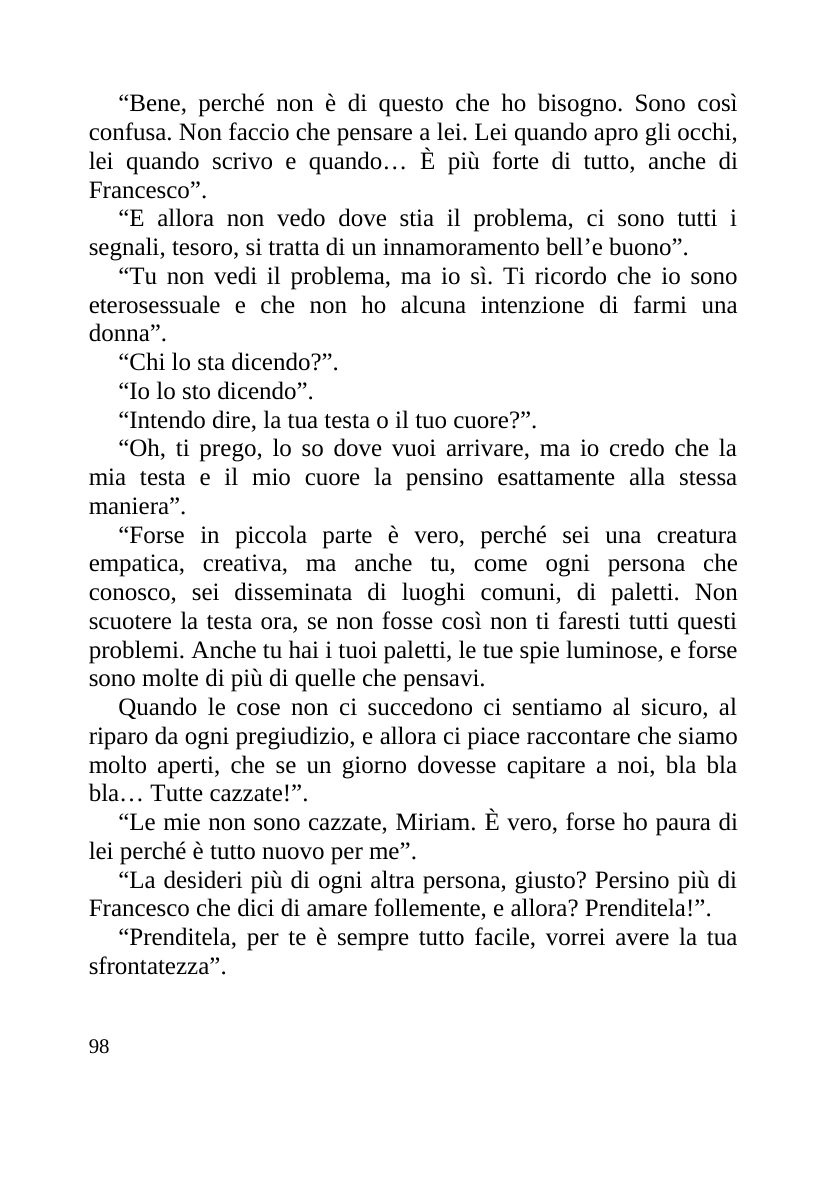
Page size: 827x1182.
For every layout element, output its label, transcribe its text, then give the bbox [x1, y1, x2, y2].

text “Chi lo sta dicendo?”. [88, 347, 738, 376]
text “Io lo sto dicendo”. [88, 376, 738, 405]
text “Forse in piccola parte è vero, perché sei una creatura empatica, creativa, ma anche tu, come ogni persona che conosco, sei disseminata di luoghi comuni, di paletti. Non scuotere la testa ora, se non fosse così non ti faresti tutti questi problemi. Anche tu hai i tuoi paletti, le tue spie luminose, e forse sono molte di più di quelle che pensavi. [88, 520, 738, 692]
text “Tu non vedi il problema, ma io sì. Ti ricordo che io sono eterosessuale e che non ho alcuna intenzione di farmi una donna”. [88, 261, 738, 347]
text “E allora non vedo dove stia il problema, ci sono tutti i segnali, tesoro, si tratta di un innamoramento bell’e buono”. [88, 203, 738, 261]
text “Oh, ti prego, lo so dove vuoi arrivare, ma io credo che la mia testa e il mio cuore la pensino esattamente alla stessa maniera”. [88, 433, 738, 520]
text Quando le cose non ci succedono ci sentiamo al sicuro, al riparo da ogni pregiudizio, e allora ci piace raccontare che siamo molto aperti, che se un giorno dovesse capitare a noi, bla bla bla… Tutte cazzate!”. [88, 692, 738, 807]
text “Prenditela, per te è sempre tutto facile, vorrei avere la tua sfrontatezza”. [88, 922, 738, 980]
text “Intendo dire, la tua testa o il tuo cuore?”. [88, 405, 738, 433]
text “La desideri più di ogni altra persona, giusto? Persino più di Francesco che dici di amare follemente, e allora? Prenditela!”. [88, 865, 738, 922]
text “Le mie non sono cazzate, Miriam. è vero, forse ho paura di lei perché è tutto nuovo per me”. [88, 807, 738, 865]
text “Bene, perché non è di questo che ho bisogno. Sono così confusa. Non faccio che pensare a lei. Lei quando apro gli occhi, lei quando scrivo e quando… è più forte di tutto, anche di Francesco”. [88, 88, 738, 203]
